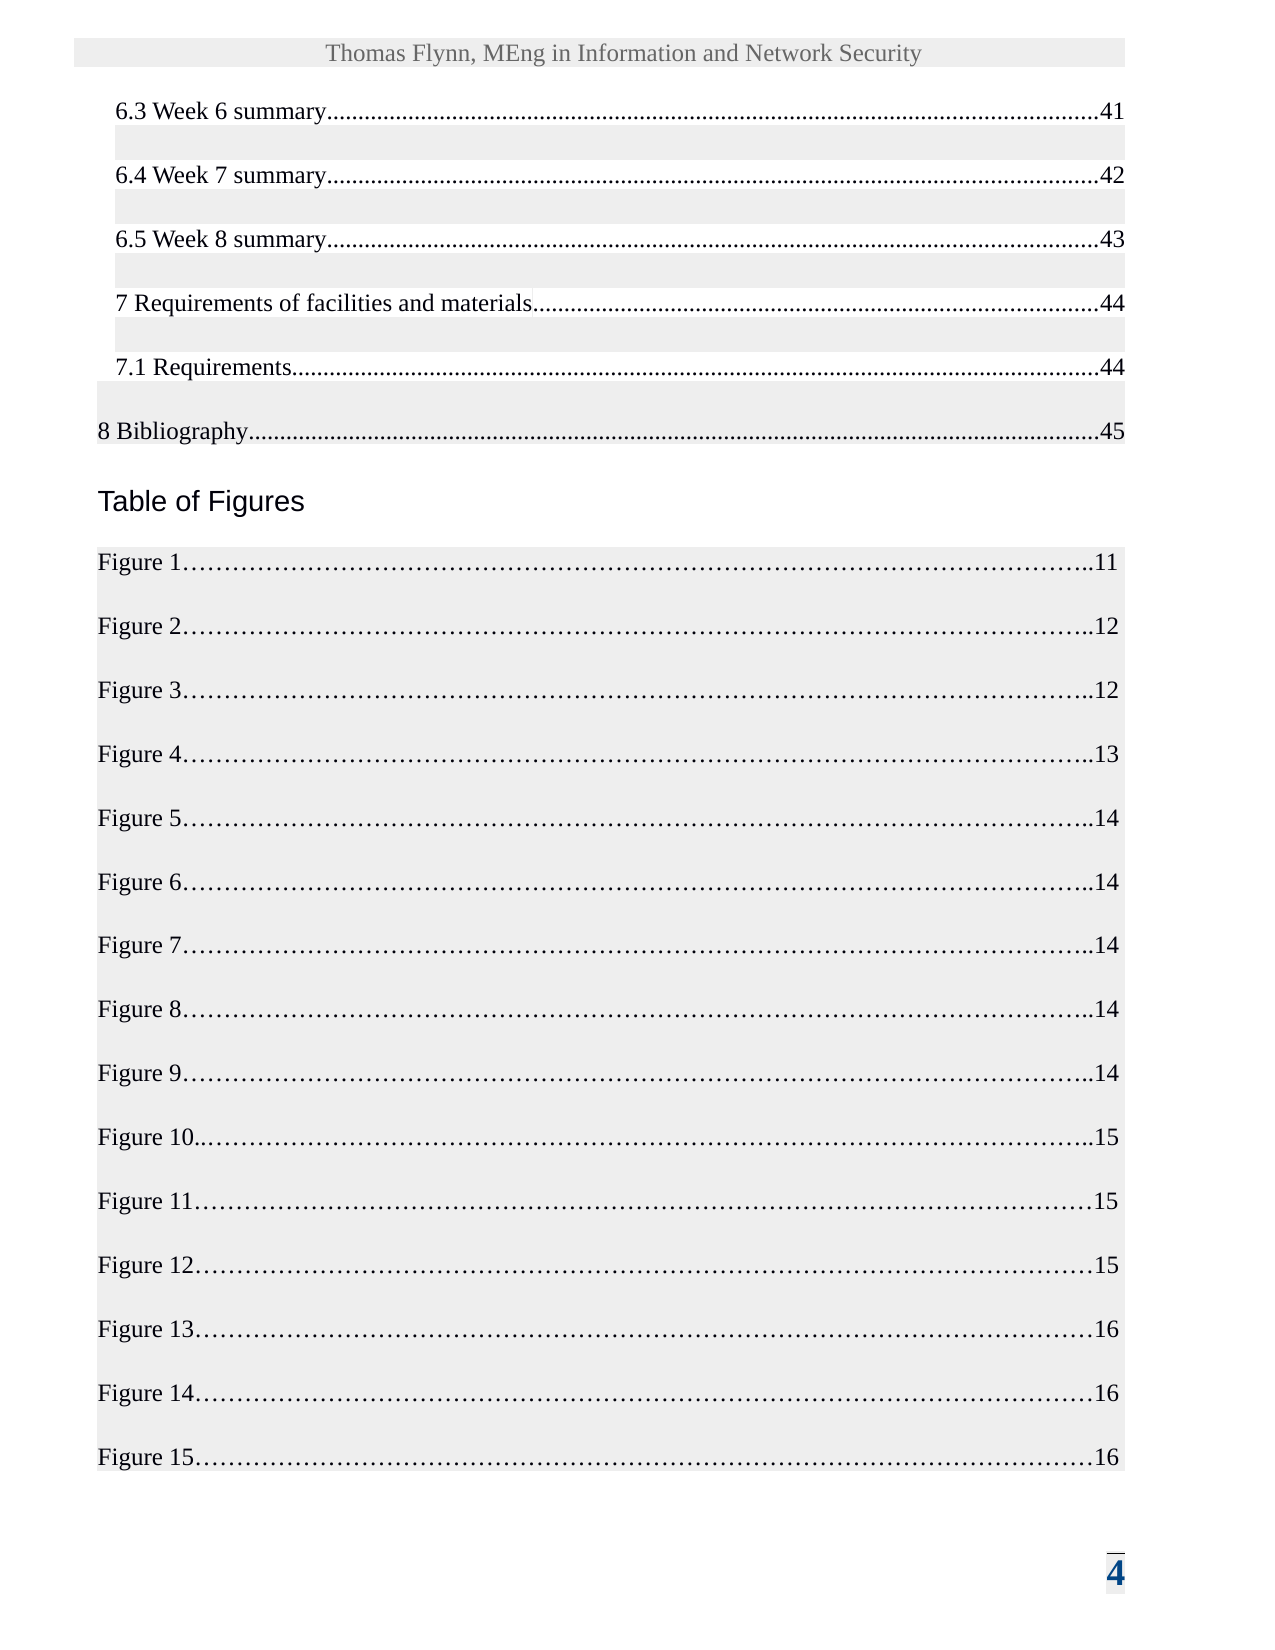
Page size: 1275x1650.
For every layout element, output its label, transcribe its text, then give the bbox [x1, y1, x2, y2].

subtitle Table of Figures [97, 484, 1125, 517]
text Figure 5………………………………………………………………………………………………..14 [97, 803, 1125, 831]
text Figure 10..……………………………………………………………………………………………..15 [97, 1122, 1125, 1151]
text Figure 8………………………………………………………………………………………………..14 [97, 994, 1125, 1023]
text Figure 7………………………………………………………………………………………………..14 [97, 931, 1125, 959]
text Figure 15………………………………………………………………………………………………16 [97, 1442, 1125, 1471]
text Figure 2………………………………………………………………………………………………..12 [97, 611, 1125, 639]
text Figure 11………………………………………………………………………………………………15 [97, 1186, 1125, 1215]
text Figure 12………………………………………………………………………………………………15 [97, 1250, 1125, 1279]
text Figure 4………………………………………………………………………………………………..13 [97, 739, 1125, 767]
text Figure 14………………………………………………………………………………………………16 [97, 1378, 1125, 1407]
text Figure 9………………………………………………………………………………………………..14 [97, 1058, 1125, 1087]
text Figure 6………………………………………………………………………………………………..14 [97, 867, 1125, 895]
text 8 Bibliography 45 [97, 416, 1125, 444]
text Figure 13………………………………………………………………………………………………16 [97, 1314, 1125, 1343]
text Figure 3………………………………………………………………………………………………..12 [97, 675, 1125, 703]
text Figure 1………………………………………………………………………………………………..11 [97, 547, 1125, 576]
